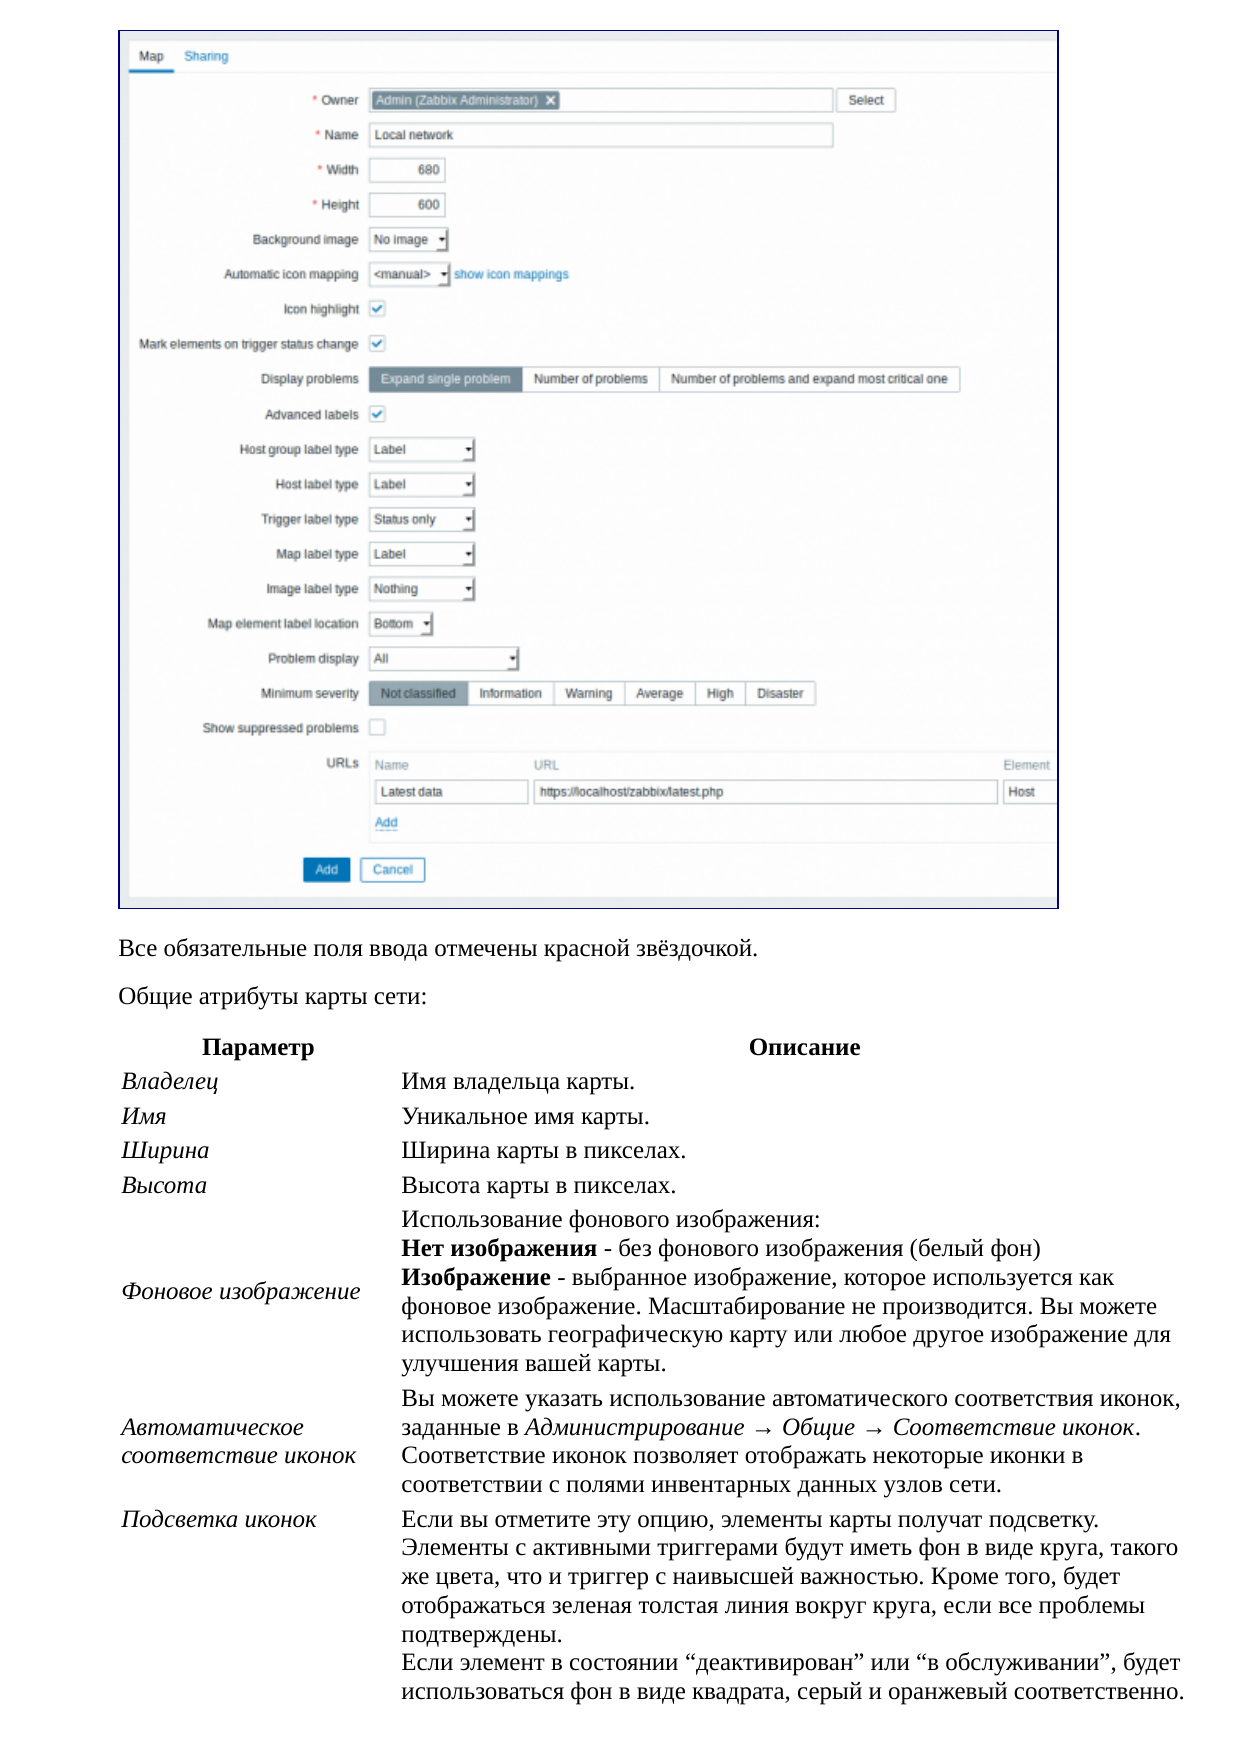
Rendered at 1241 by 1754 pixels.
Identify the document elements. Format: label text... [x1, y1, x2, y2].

table_cell Ширина карты в пикселах. [398, 1133, 1211, 1167]
picture [120, 31, 1057, 908]
table_cell Подсветка иконок [118, 1501, 398, 1708]
text Все обязательные поля ввода отмечены красной звёздочкой. [118, 933, 1211, 962]
table_cell Фоновое изображение [118, 1202, 398, 1380]
table_cell Использование фонового изображения: Нет изображения - без фонового изображения (белый фон) Изображение - выбранное изображение, которое используется как фоновое изображение. Масштабирование не производится. Вы можете использовать географическую карту или любое другое изображение для улучшения вашей карты. [398, 1202, 1211, 1380]
table_cell Имя [118, 1098, 398, 1132]
table_header Параметр [118, 1029, 398, 1063]
table_cell Высота карты в пикселах. [398, 1167, 1211, 1202]
table_cell Вы можете указать использование автоматического соответствия иконок, заданные в Администрирование → Общие → Соответствие иконок. Соответствие иконок позволяет отображать некоторые иконки в соответствии с полями инвентарных данных узлов сети. [398, 1380, 1211, 1501]
table_header Описание [398, 1029, 1211, 1063]
table_cell Ширина [118, 1133, 398, 1167]
table_cell Если вы отметите эту опцию, элементы карты получат подсветку. Элементы с активными триггерами будут иметь фон в виде круга, такого же цвета, что и триггер с наивысшей важностью. Кроме того, будет отображаться зеленая толстая линия вокруг круга, если все проблемы подтверждены. Если элемент в состоянии “деактивирован” или “в обслуживании”, будет использоваться фон в виде квадрата, серый и оранжевый соответственно. [398, 1501, 1211, 1708]
table_cell Уникальное имя карты. [398, 1098, 1211, 1132]
table_cell Высота [118, 1167, 398, 1202]
table_cell Имя владельца карты. [398, 1063, 1211, 1098]
table_cell Автоматическое соответствие иконок [118, 1380, 398, 1501]
table_cell Владелец [118, 1063, 398, 1098]
text Общие атрибуты карты сети: [118, 981, 1211, 1010]
